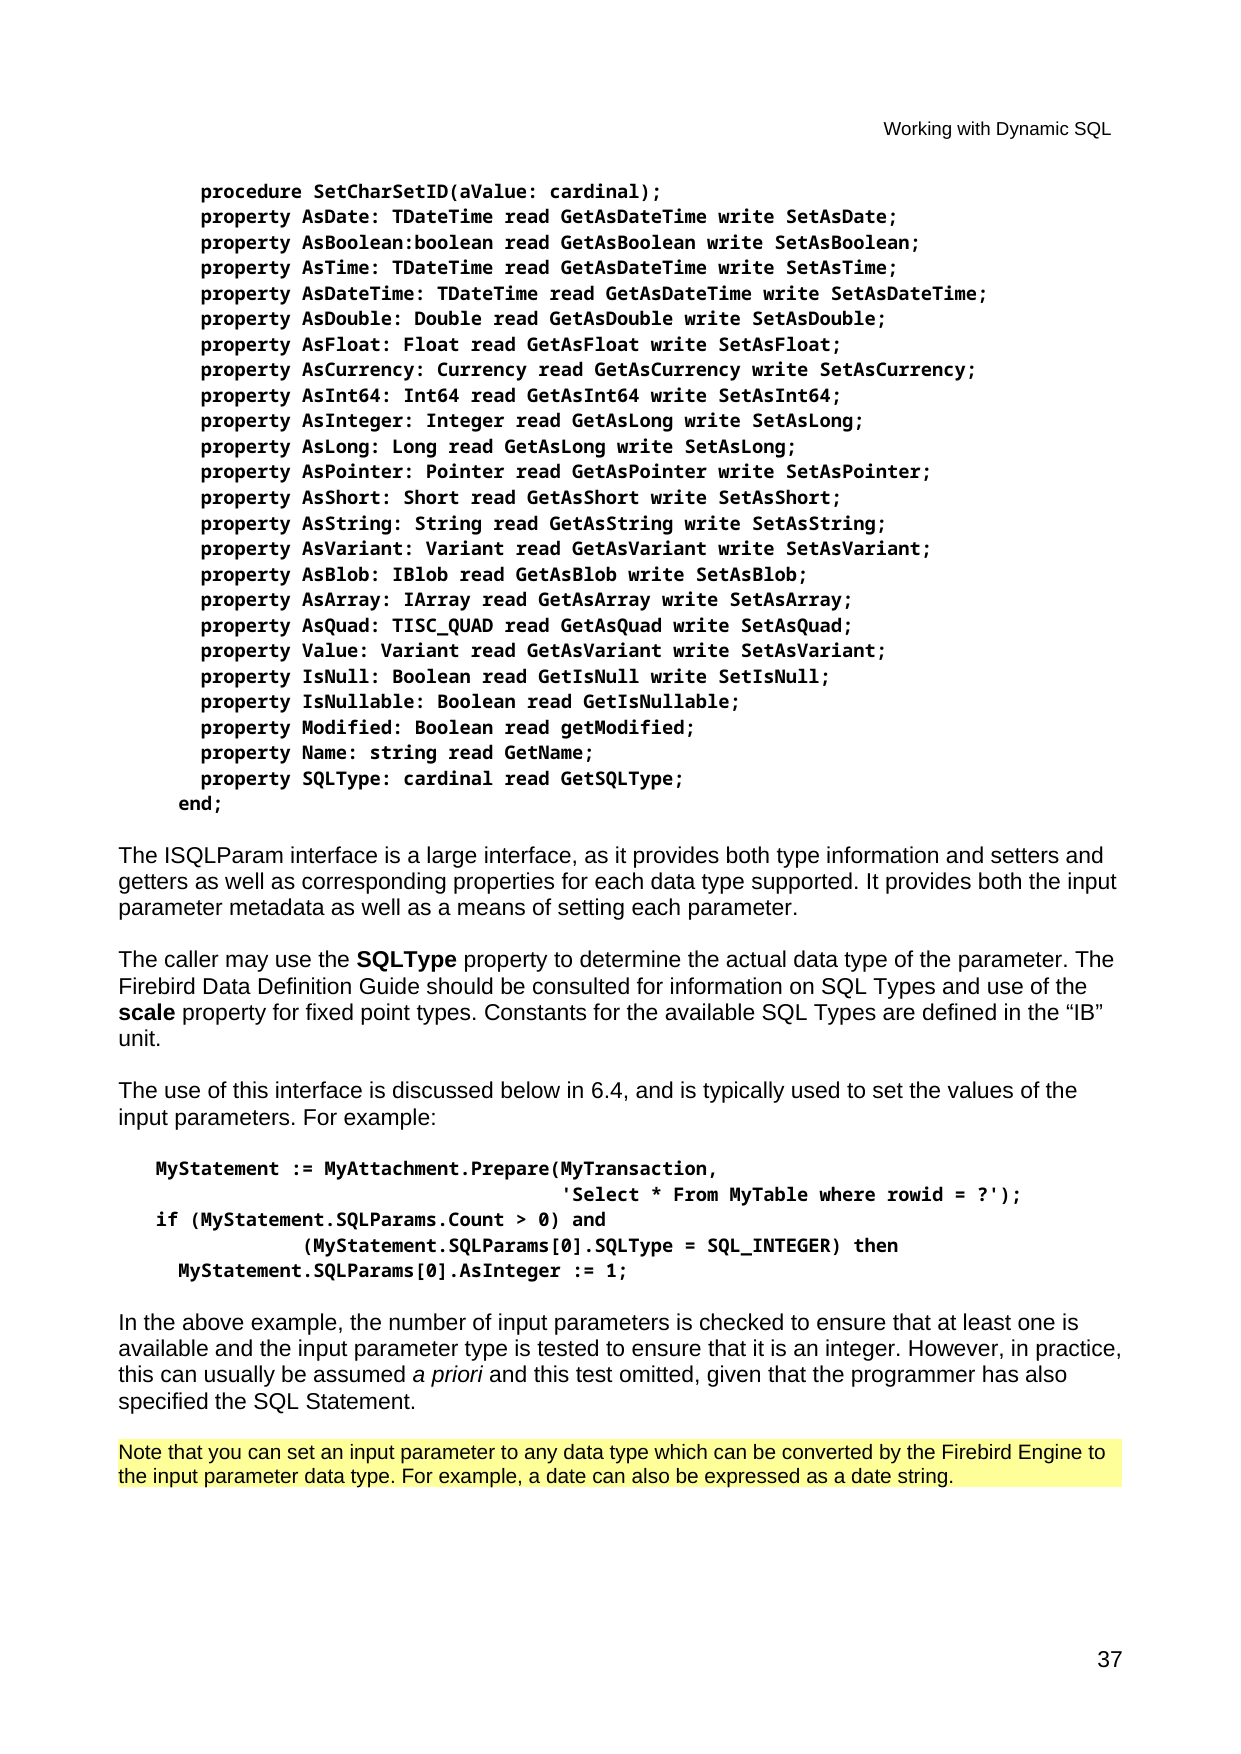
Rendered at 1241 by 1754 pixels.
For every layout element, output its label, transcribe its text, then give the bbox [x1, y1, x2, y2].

text property AsString: String read GetAsString write SetAsString; [156, 510, 1122, 535]
text property AsCurrency: Currency read GetAsCurrency write SetAsCurrency; [156, 357, 1122, 382]
text In the above example, the number of input parameters is checked to ensure that at least one is available and the input parameter type is tested to ensure that it is an integer. However, in practice, this can usually be assumed a priori and this test omitted, given that the programmer has also specified the SQL Statement. [118, 1308, 1122, 1414]
text (MyStatement.SQLParams[0].SQLType = SQL_INTEGER) then [156, 1232, 1122, 1257]
text property AsInt64: Int64 read GetAsInt64 write SetAsInt64; [156, 382, 1122, 408]
text end; [156, 791, 1122, 816]
text property IsNullable: Boolean read GetIsNullable; [156, 688, 1122, 714]
text property AsDateTime: TDateTime read GetAsDateTime write SetAsDateTime; [156, 280, 1122, 306]
text property AsArray: IArray read GetAsArray write SetAsArray; [156, 586, 1122, 612]
text Note that you can set an input parameter to any data type which can be converted by the Firebird Engine to the input parameter data type. For example, a date can also be expressed as a date string. [118, 1439, 1122, 1487]
text The ISQLParam interface is a large interface, as it provides both type information and setters and getters as well as corresponding properties for each data type supported. It provides both the input parameter metadata as well as a means of setting each parameter. [118, 842, 1122, 921]
text The use of this interface is discussed below in 6.4, and is typically used to set the values of the input parameters. For example: [118, 1077, 1122, 1130]
text 'Select * From MyTable where rowid = ?'); [156, 1181, 1122, 1206]
text property AsDouble: Double read GetAsDouble write SetAsDouble; [156, 306, 1122, 331]
text The caller may use the SQLType property to determine the actual data type of the parameter. The Firebird Data Definition Guide should be consulted for information on SQL Types and use of the scale property for fixed point types. Constants for the available SQL Types are defined in the “IB” unit. [118, 946, 1122, 1052]
text property AsTime: TDateTime read GetAsDateTime write SetAsTime; [156, 255, 1122, 280]
text property AsQuad: TISC_QUAD read GetAsQuad write SetAsQuad; [156, 612, 1122, 637]
text property AsBoolean:boolean read GetAsBoolean write SetAsBoolean; [156, 229, 1122, 255]
text property Name: string read GetName; [156, 739, 1122, 765]
text property AsVariant: Variant read GetAsVariant write SetAsVariant; [156, 535, 1122, 561]
text property AsBlob: IBlob read GetAsBlob write SetAsBlob; [156, 561, 1122, 586]
text property AsDate: TDateTime read GetAsDateTime write SetAsDate; [156, 204, 1122, 229]
text property AsPointer: Pointer read GetAsPointer write SetAsPointer; [156, 459, 1122, 484]
text property IsNull: Boolean read GetIsNull write SetIsNull; [156, 663, 1122, 688]
text property SQLType: cardinal read GetSQLType; [156, 765, 1122, 791]
text procedure SetCharSetID(aValue: cardinal); [156, 178, 1122, 204]
text if (MyStatement.SQLParams.Count > 0) and [156, 1206, 1122, 1232]
text property AsShort: Short read GetAsShort write SetAsShort; [156, 484, 1122, 510]
text property Value: Variant read GetAsVariant write SetAsVariant; [156, 637, 1122, 663]
text property AsFloat: Float read GetAsFloat write SetAsFloat; [156, 331, 1122, 357]
text property AsInteger: Integer read GetAsLong write SetAsLong; [156, 408, 1122, 433]
text property AsLong: Long read GetAsLong write SetAsLong; [156, 433, 1122, 459]
text property Modified: Boolean read getModified; [156, 714, 1122, 739]
text MyStatement := MyAttachment.Prepare(MyTransaction, [156, 1155, 1122, 1181]
text MyStatement.SQLParams[0].AsInteger := 1; [156, 1257, 1122, 1283]
